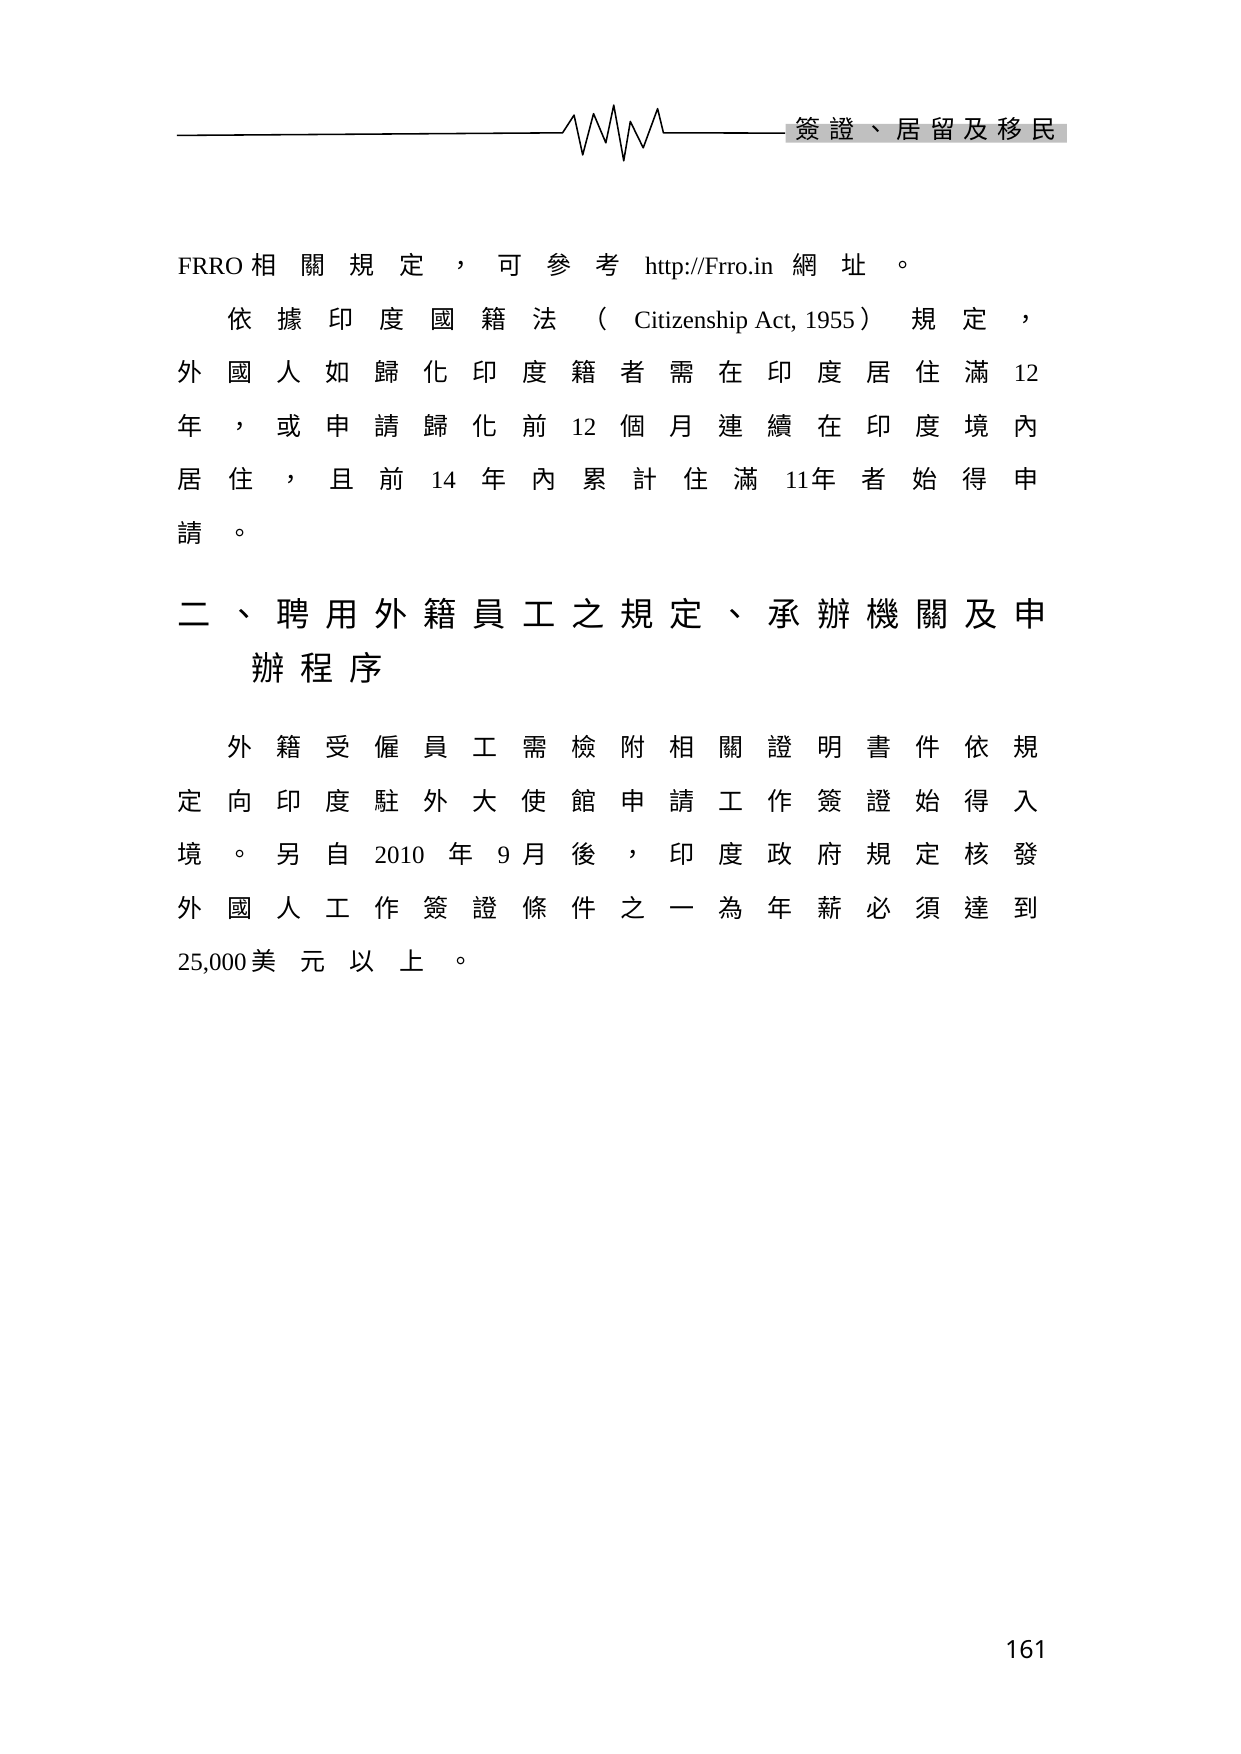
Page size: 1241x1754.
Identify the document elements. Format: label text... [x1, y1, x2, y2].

text 依據印度國籍法（Citizenship Act, 1955）規定，外國人如歸化印度籍者需在印度居住滿12年，或申請歸化前12個月連續在印度境內居住，且前14年內累計住滿11年者始得申請。 [178, 291, 1063, 558]
text 外籍受僱員工需檢附相關證明書件依規定向印度駐外大使館申請工作簽證始得入境。另自2010年9月後，印度政府規定核發外國人工作簽證條件之一為年薪必須達到25,000美元以上。 [178, 719, 1063, 987]
text 二、聘用外籍員工之規定、承辦機關及申辦程序 [178, 585, 1063, 692]
text FRRO相關規定，可參考http://Frro.in網址。 [178, 237, 1063, 291]
